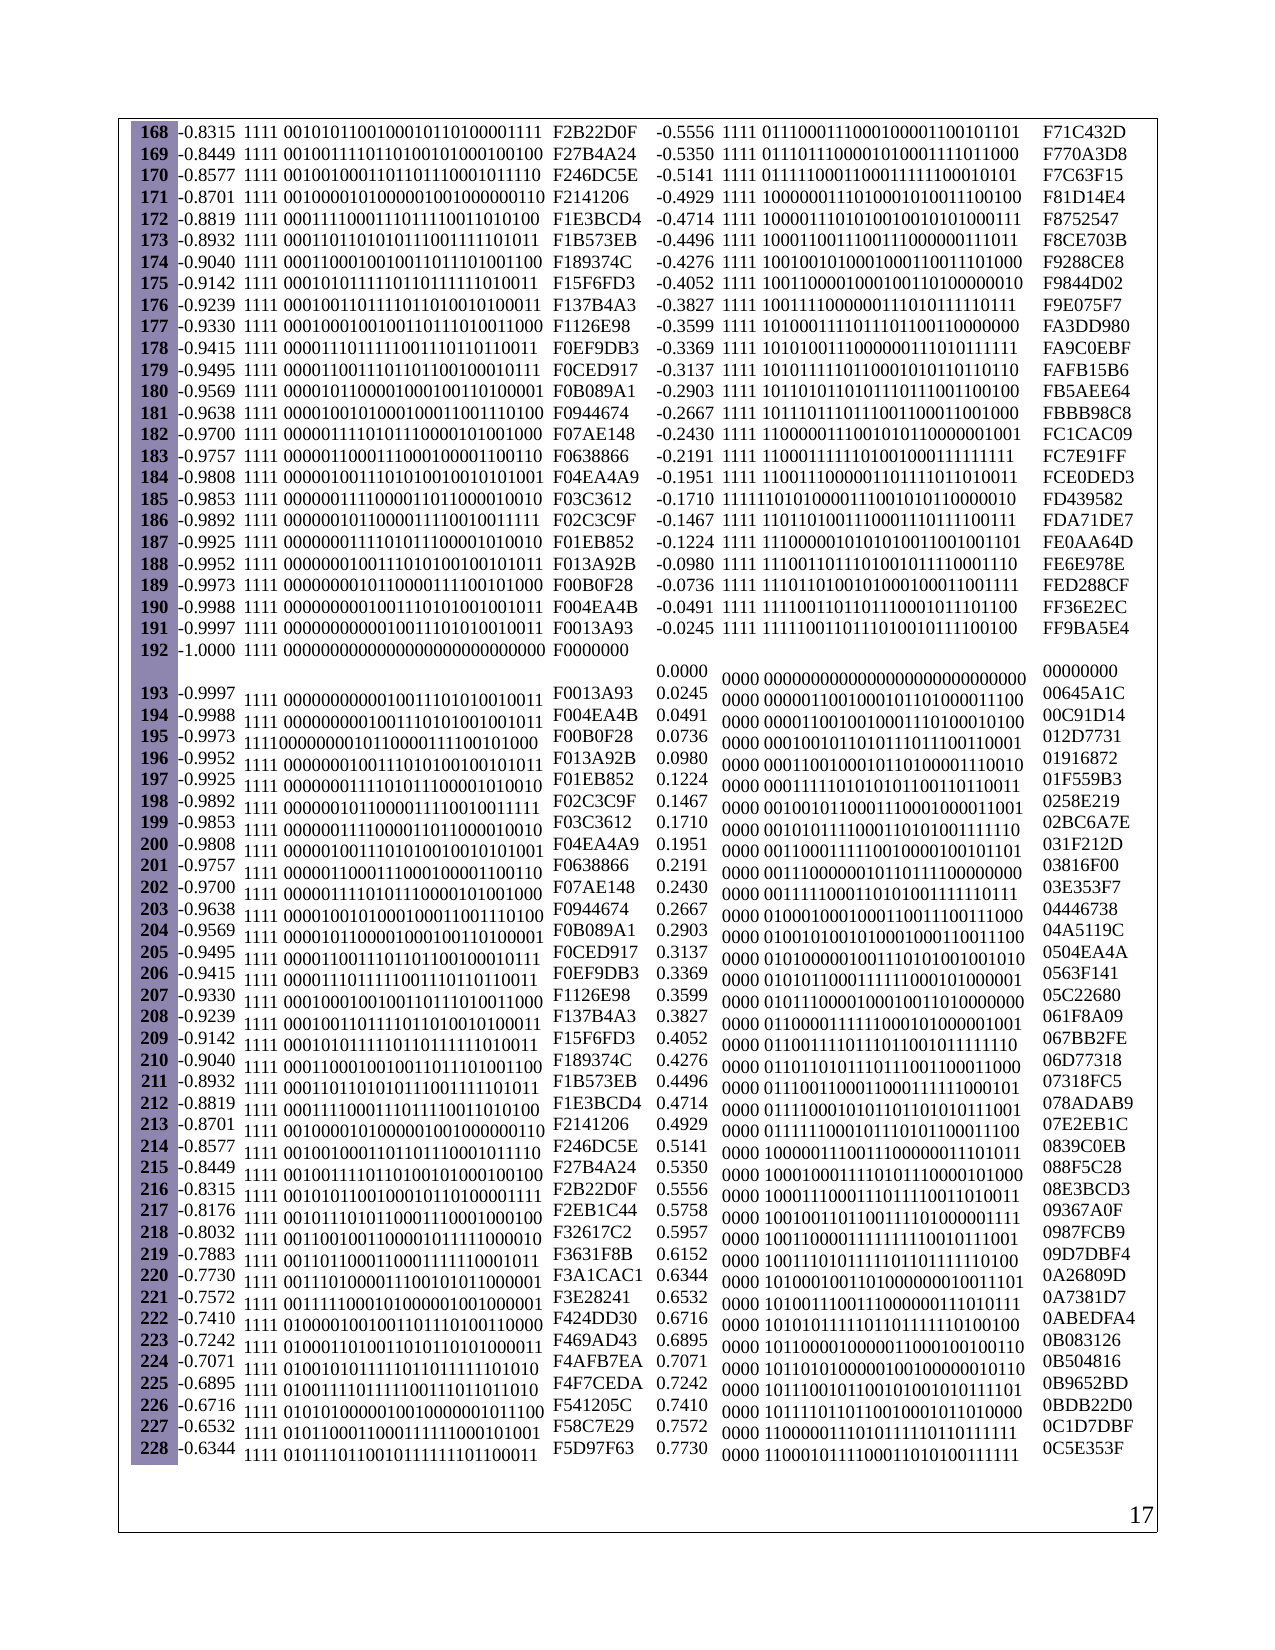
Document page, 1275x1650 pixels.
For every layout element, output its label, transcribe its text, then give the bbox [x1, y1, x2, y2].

table_cell F71C432D F770A3D8 F7C63F15 F81D14E4 F8752547 F8CE703B F9288CE8 F9844D02 F9E075F7 FA3DD980 FA9C0EBF FAFB15B6 FB5AEE64 FBBB98C8 FC1CAC09 FC7E91FF FCE0DED3 FD439582 FDA71DE7 FE0AA64D FE6E978E FED288CF FF36E2EC FF9BA5E4 00000000 00645A1C 00C91D14 012D7731 01916872 01F559B3 0258E219 02BC6A7E 031F212D 03816F00 03E353F7 04446738 04A5119C 0504EA4A 0563F141 05C22680 061F8A09 067BB2FE 06D77318 07318FC5 078ADAB9 07E2EB1C 0839C0EB 088F5C28 08E3BCD3 09367A0F 0987FCB9 09D7DBF4 0A26809D 0A7381D7 0ABEDFA4 0B083126 0B504816 0B9652BD 0BDB22D0 0C1D7DBF 0C5E353F [1043, 121, 1143, 1465]
table_cell -0.5556 -0.5350 -0.5141 -0.4929 -0.4714 -0.4496 -0.4276 -0.4052 -0.3827 -0.3599 -0.3369 -0.3137 -0.2903 -0.2667 -0.2430 -0.2191 -0.1951 -0.1710 -0.1467 -0.1224 -0.0980 -0.0736 -0.0491 -0.0245 0.0000 0.0245 0.0491 0.0736 0.0980 0.1224 0.1467 0.1710 0.1951 0.2191 0.2430 0.2667 0.2903 0.3137 0.3369 0.3599 0.3827 0.4052 0.4276 0.4496 0.4714 0.4929 0.5141 0.5350 0.5556 0.5758 0.5957 0.6152 0.6344 0.6532 0.6716 0.6895 0.7071 0.7242 0.7410 0.7572 0.7730 [656, 121, 722, 1465]
table_cell 1111 0111000111000100001100101101 1111 0111011100001010001111011000 1111 0111110001100011111100010101 1111 1000000111010001010011100100 1111 1000011101010010010101000111 1111 1000110011100111000000111011 1111 1001001010001000110011101000 1111 1001100001000100110100000010 1111 1001111000000111010111110111 1111 1010001111011101100110000000 1111 1010100111000000111010111111 1111 1010111110110001010110110110 1111 1011010110101110111001100100 1111 1011101110111001100011001000 1111 1100000111001010110000001001 1111 1100011111101001000111111111 1111 1100111000001101111011010011 11111101010000111001010110000010 1111 1101101001110001110111100111 1111 1110000010101010011001001101 1111 1110011011101001011110001110 1111 1110110100101000100011001111 1111 1111001101101110001011101100 1111 1111100110111010010111100100 0000 0000000000000000000000000000 0000 0000011001000101101000011100 0000 0000110010010001110100010100 0000 0001001011010111011100110001 0000 0001100100010110100001110010 0000 0001111101010101100110110011 0000 0010010110001110001000011001 0000 0010101111000110101001111110 0000 0011000111110010000100101101 0000 0011100000010110111100000000 0000 0011111000110101001111110111 0000 0100010001000110011100111000 0000 0100101001010001000110011100 0000 0101000001001110101001001010 0000 0101011000111111000101000001 0000 0101110000100010011010000000 0000 0110000111111000101000001001 0000 0110011110111011001011111110 0000 0110110101110111001100011000 0000 0111001100011000111111000101 0000 0111100010101101101010111001 0000 0111111000101110101100011100 0000 1000001110011100000011101011 0000 1000100011110101110000101000 0000 1000111000111011110011010011 0000 1001001101100111101000001111 0000 1001100001111111110010111001 0000 1001110101111101101111110100 0000 1010001001101000000010011101 0000 1010011100111000000111010111 0000 1010101111101101111110100100 0000 1011000010000011000100100110 0000 1011010100000100100000010110 0000 1011100101100101001010111101 0000 1011110110110010001011010000 0000 1100000111010111110110111111 0000 1100010111100011010100111111 [722, 121, 1043, 1465]
table_cell 1111 0010101100100010110100001111 1111 0010011110110100101000100100 1111 0010010001101101110001011110 1111 0010000101000001001000000110 1111 0001111000111011110011010100 1111 0001101101010111001111101011 1111 0001100010010011011101001100 1111 0001010111110110111111010011 1111 0001001101111011010010100011 1111 0001000100100110111010011000 1111 0000111011111001110110110011 1111 0000110011101101100100010111 1111 0000101100001000100110100001 1111 0000100101000100011001110100 1111 0000011110101110000101001000 1111 0000011000111000100001100110 1111 0000010011101010010010101001 1111 0000001111000011011000010010 1111 0000001011000011110010011111 1111 0000000111101011100001010010 1111 0000000100111010100100101011 1111 0000000010110000111100101000 1111 0000000001001110101001001011 1111 0000000000010011101010010011 1111 0000000000000000000000000000 1111 0000000000010011101010010011 1111 0000000001001110101001001011 11110000000010110000111100101000 1111 0000000100111010100100101011 1111 0000000111101011100001010010 1111 0000001011000011110010011111 1111 0000001111000011011000010010 1111 0000010011101010010010101001 1111 0000011000111000100001100110 1111 0000011110101110000101001000 1111 0000100101000100011001110100 1111 0000101100001000100110100001 1111 0000110011101101100100010111 1111 0000111011111001110110110011 1111 0001000100100110111010011000 1111 0001001101111011010010100011 1111 0001010111110110111111010011 1111 0001100010010011011101001100 1111 0001101101010111001111101011 1111 0001111000111011110011010100 1111 0010000101000001001000000110 1111 0010010001101101110001011110 1111 0010011110110100101000100100 1111 0010101100100010110100001111 1111 0010111010110001110001000100 1111 0011001001100001011111000010 1111 0011011000110001111110001011 1111 0011101000011100101011000001 1111 0011111000101000001001000001 1111 0100001001001101110100110000 1111 0100011010011010110101000011 1111 0100101011111011011111101010 1111 0100111101111100111011011010 1111 0101010000010010000001011100 1111 0101100011000111111000101001 1111 0101110110010111111101100011 [243, 121, 553, 1465]
table_cell 168 169 170 171 172 173 174 175 176 177 178 179 180 181 182 183 184 185 186 187 188 189 190 191 192 193 194 195 196 197 198 199 200 201 202 203 204 205 206 207 208 209 210 211 212 213 214 215 216 217 218 219 220 221 222 223 224 225 226 227 228 [131, 121, 178, 1465]
table_cell F2B22D0F F27B4A24 F246DC5E F2141206 F1E3BCD4 F1B573EB F189374C F15F6FD3 F137B4A3 F1126E98 F0EF9DB3 F0CED917 F0B089A1 F0944674 F07AE148 F0638866 F04EA4A9 F03C3612 F02C3C9F F01EB852 F013A92B F00B0F28 F004EA4B F0013A93 F0000000 F0013A93 F004EA4B F00B0F28 F013A92B F01EB852 F02C3C9F F03C3612 F04EA4A9 F0638866 F07AE148 F0944674 F0B089A1 F0CED917 F0EF9DB3 F1126E98 F137B4A3 F15F6FD3 F189374C F1B573EB F1E3BCD4 F2141206 F246DC5E F27B4A24 F2B22D0F F2EB1C44 F32617C2 F3631F8B F3A1CAC1 F3E28241 F424DD30 F469AD43 F4AFB7EA F4F7CEDA F541205C F58C7E29 F5D97F63 [553, 121, 656, 1465]
table_cell -0.8315 -0.8449 -0.8577 -0.8701 -0.8819 -0.8932 -0.9040 -0.9142 -0.9239 -0.9330 -0.9415 -0.9495 -0.9569 -0.9638 -0.9700 -0.9757 -0.9808 -0.9853 -0.9892 -0.9925 -0.9952 -0.9973 -0.9988 -0.9997 -1.0000 -0.9997 -0.9988 -0.9973 -0.9952 -0.9925 -0.9892 -0.9853 -0.9808 -0.9757 -0.9700 -0.9638 -0.9569 -0.9495 -0.9415 -0.9330 -0.9239 -0.9142 -0.9040 -0.8932 -0.8819 -0.8701 -0.8577 -0.8449 -0.8315 -0.8176 -0.8032 -0.7883 -0.7730 -0.7572 -0.7410 -0.7242 -0.7071 -0.6895 -0.6716 -0.6532 -0.6344 [178, 121, 243, 1465]
